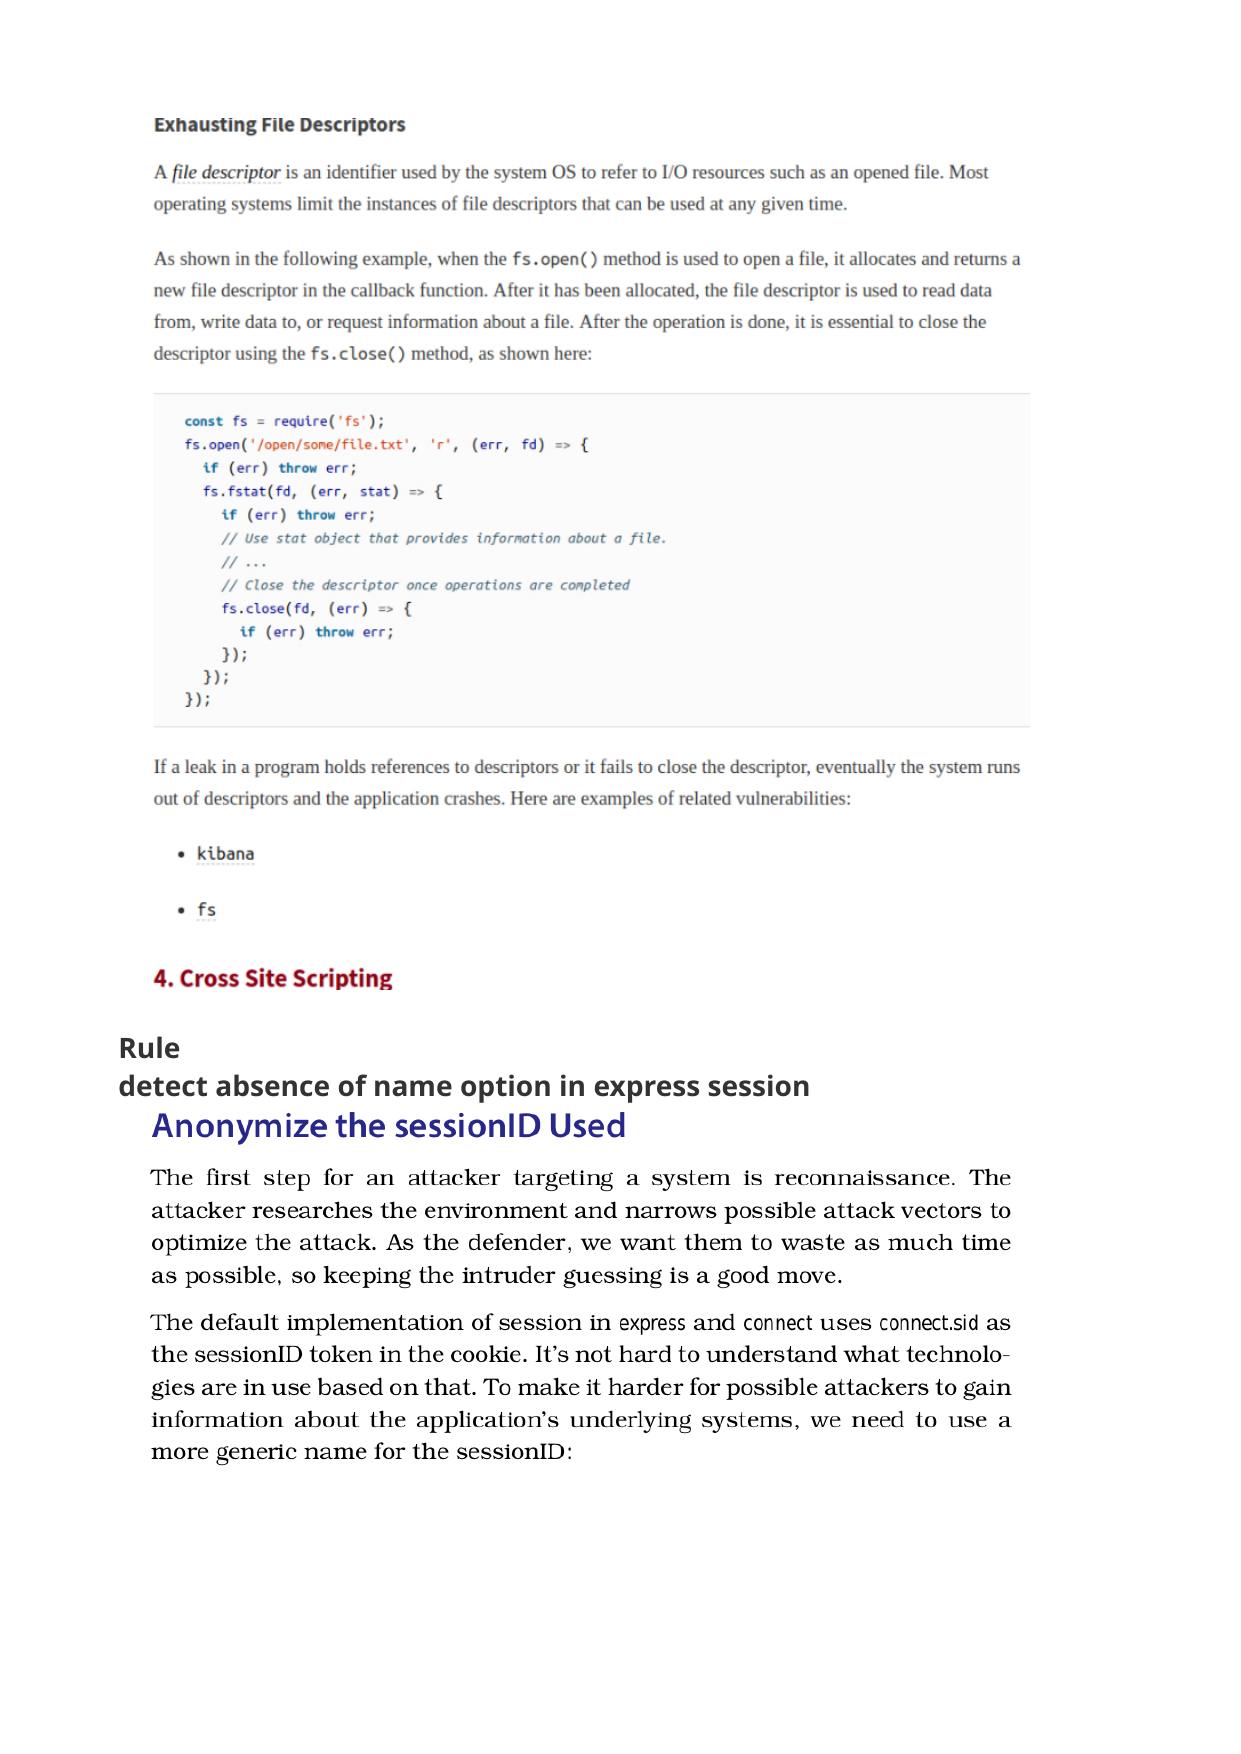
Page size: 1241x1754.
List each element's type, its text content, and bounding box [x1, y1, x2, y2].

text detect absence of name option in express session [118, 1066, 1122, 1104]
picture [118, 1104, 1123, 1517]
picture [118, 118, 1123, 990]
text Rule [118, 1028, 1122, 1066]
